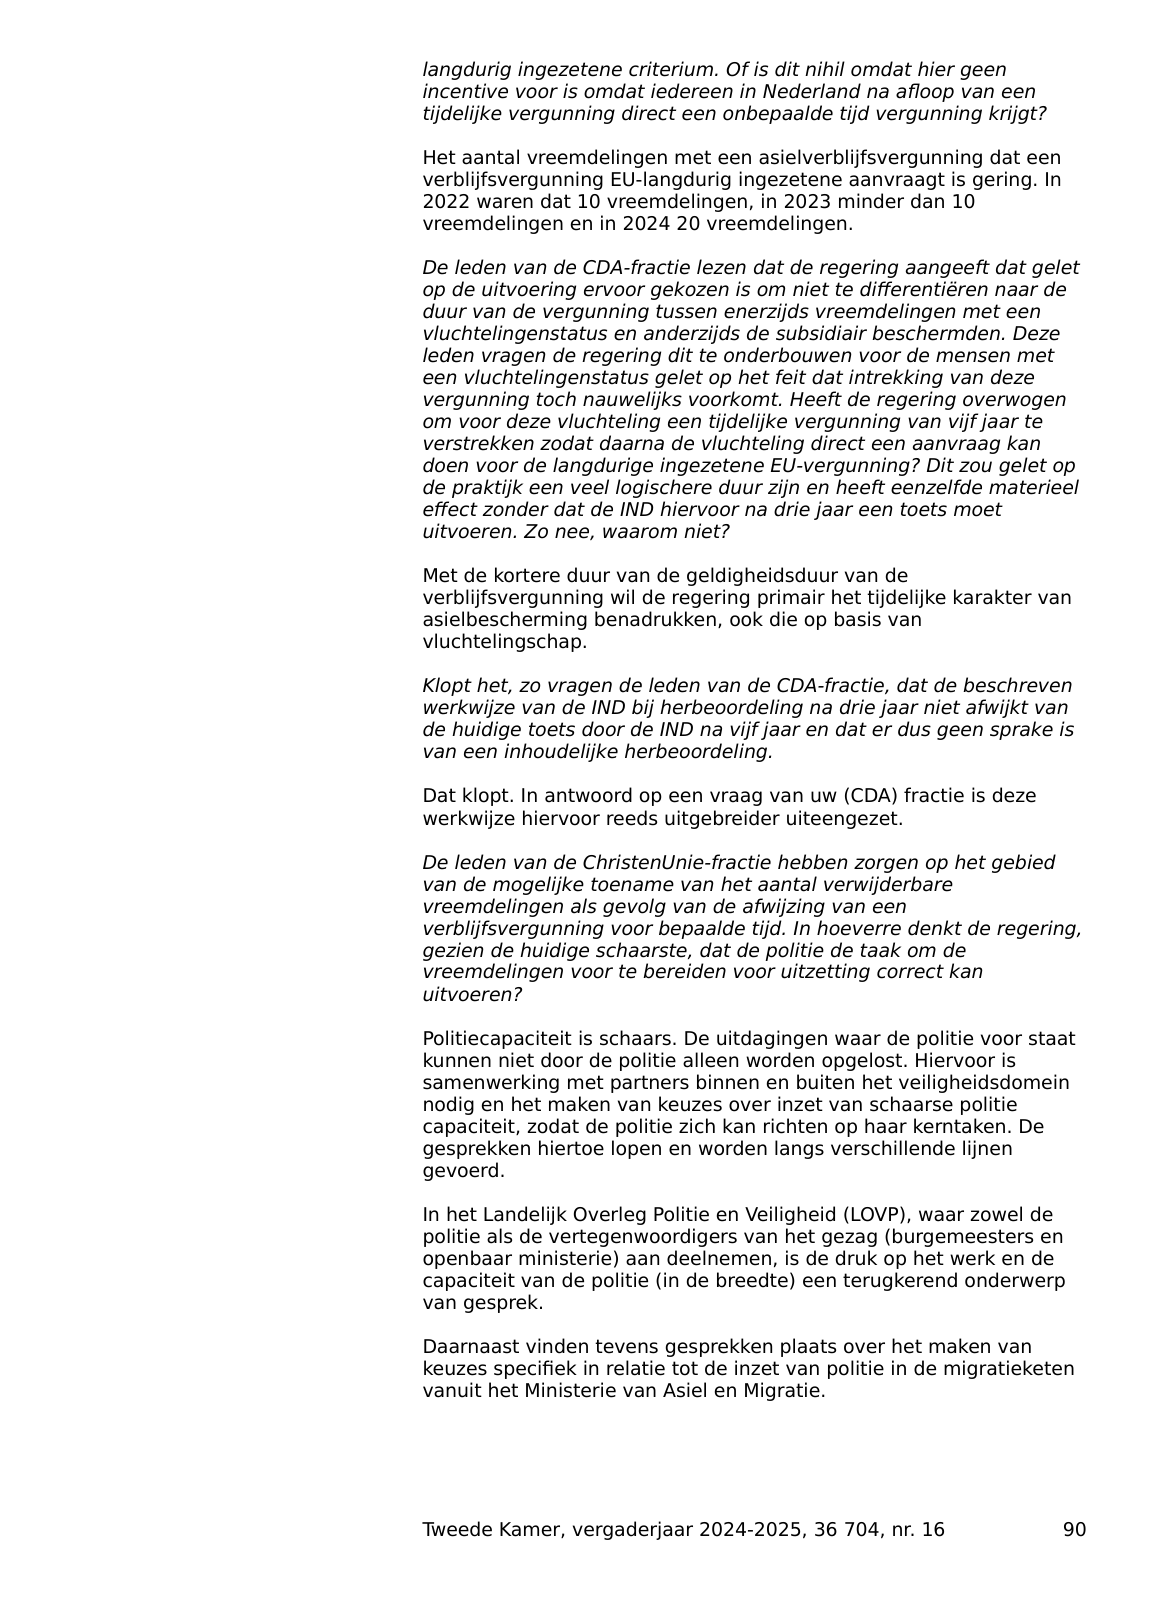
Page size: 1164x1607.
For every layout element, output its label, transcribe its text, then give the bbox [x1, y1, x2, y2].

text Politiecapaciteit is schaars. De uitdagingen waar de politie voor staat kunnen niet door de politie alleen worden opgelost. Hiervoor is samenwerking met partners binnen en buiten het veiligheidsdomein nodig en het maken van keuzes over inzet van schaarse politie capaciteit, zodat de politie zich kan richten op haar kerntaken. De gesprekken hiertoe lopen en worden langs verschillende lijnen gevoerd. [422, 1028, 1087, 1181]
text Daarnaast vinden tevens gesprekken plaats over het maken van keuzes specifiek in relatie tot de inzet van politie in de migratieketen vanuit het Ministerie van Asiel en Migratie. [422, 1336, 1087, 1402]
text langdurig ingezetene criterium. Of is dit nihil omdat hier geen incentive voor is omdat iedereen in Nederland na afloop van een tijdelijke vergunning direct een onbepaalde tijd vergunning krijgt? [422, 59, 1087, 125]
text Met de kortere duur van de geldigheidsduur van de verblijfsvergunning wil de regering primair het tijdelijke karakter van asielbescherming benadrukken, ook die op basis van vluchtelingschap. [422, 565, 1087, 653]
text Dat klopt. In antwoord op een vraag van uw (CDA) fractie is deze werkwijze hiervoor reeds uitgebreider uiteengezet. [422, 785, 1087, 829]
text Het aantal vreemdelingen met een asielverblijfsvergunning dat een verblijfsvergunning EU-langdurig ingezetene aanvraagt is gering. In 2022 waren dat 10 vreemdelingen, in 2023 minder dan 10 vreemdelingen en in 2024 20 vreemdelingen. [422, 147, 1087, 235]
text De leden van de CDA-fractie lezen dat de regering aangeeft dat gelet op de uitvoering ervoor gekozen is om niet te differentiëren naar de duur van de vergunning tussen enerzijds vreemdelingen met een vluchtelingenstatus en anderzijds de subsidiair beschermden. Deze leden vragen de regering dit te onderbouwen voor de mensen met een vluchtelingenstatus gelet op het feit dat intrekking van deze vergunning toch nauwelijks voorkomt. Heeft de regering overwogen om voor deze vluchteling een tijdelijke vergunning van vijf jaar te verstrekken zodat daarna de vluchteling direct een aanvraag kan doen voor de langdurige ingezetene EU-vergunning? Dit zou gelet op de praktijk een veel logischere duur zijn en heeft eenzelfde materieel effect zonder dat de IND hiervoor na drie jaar een toets moet uitvoeren. Zo nee, waarom niet? [422, 257, 1087, 543]
text Klopt het, zo vragen de leden van de CDA-fractie, dat de beschreven werkwijze van de IND bij herbeoordeling na drie jaar niet afwijkt van de huidige toets door de IND na vijf jaar en dat er dus geen sprake is van een inhoudelijke herbeoordeling. [422, 675, 1087, 763]
text De leden van de ChristenUnie-fractie hebben zorgen op het gebied van de mogelijke toename van het aantal verwijderbare vreemdelingen als gevolg van de afwijzing van een verblijfsvergunning voor bepaalde tijd. In hoeverre denkt de regering, gezien de huidige schaarste, dat de politie de taak om de vreemdelingen voor te bereiden voor uitzetting correct kan uitvoeren? [422, 852, 1087, 1005]
text In het Landelijk Overleg Politie en Veiligheid (LOVP), waar zowel de politie als de vertegenwoordigers van het gezag (burgemeesters en openbaar ministerie) aan deelnemen, is de druk op het werk en de capaciteit van de politie (in de breedte) een terugkerend onderwerp van gesprek. [422, 1204, 1087, 1313]
